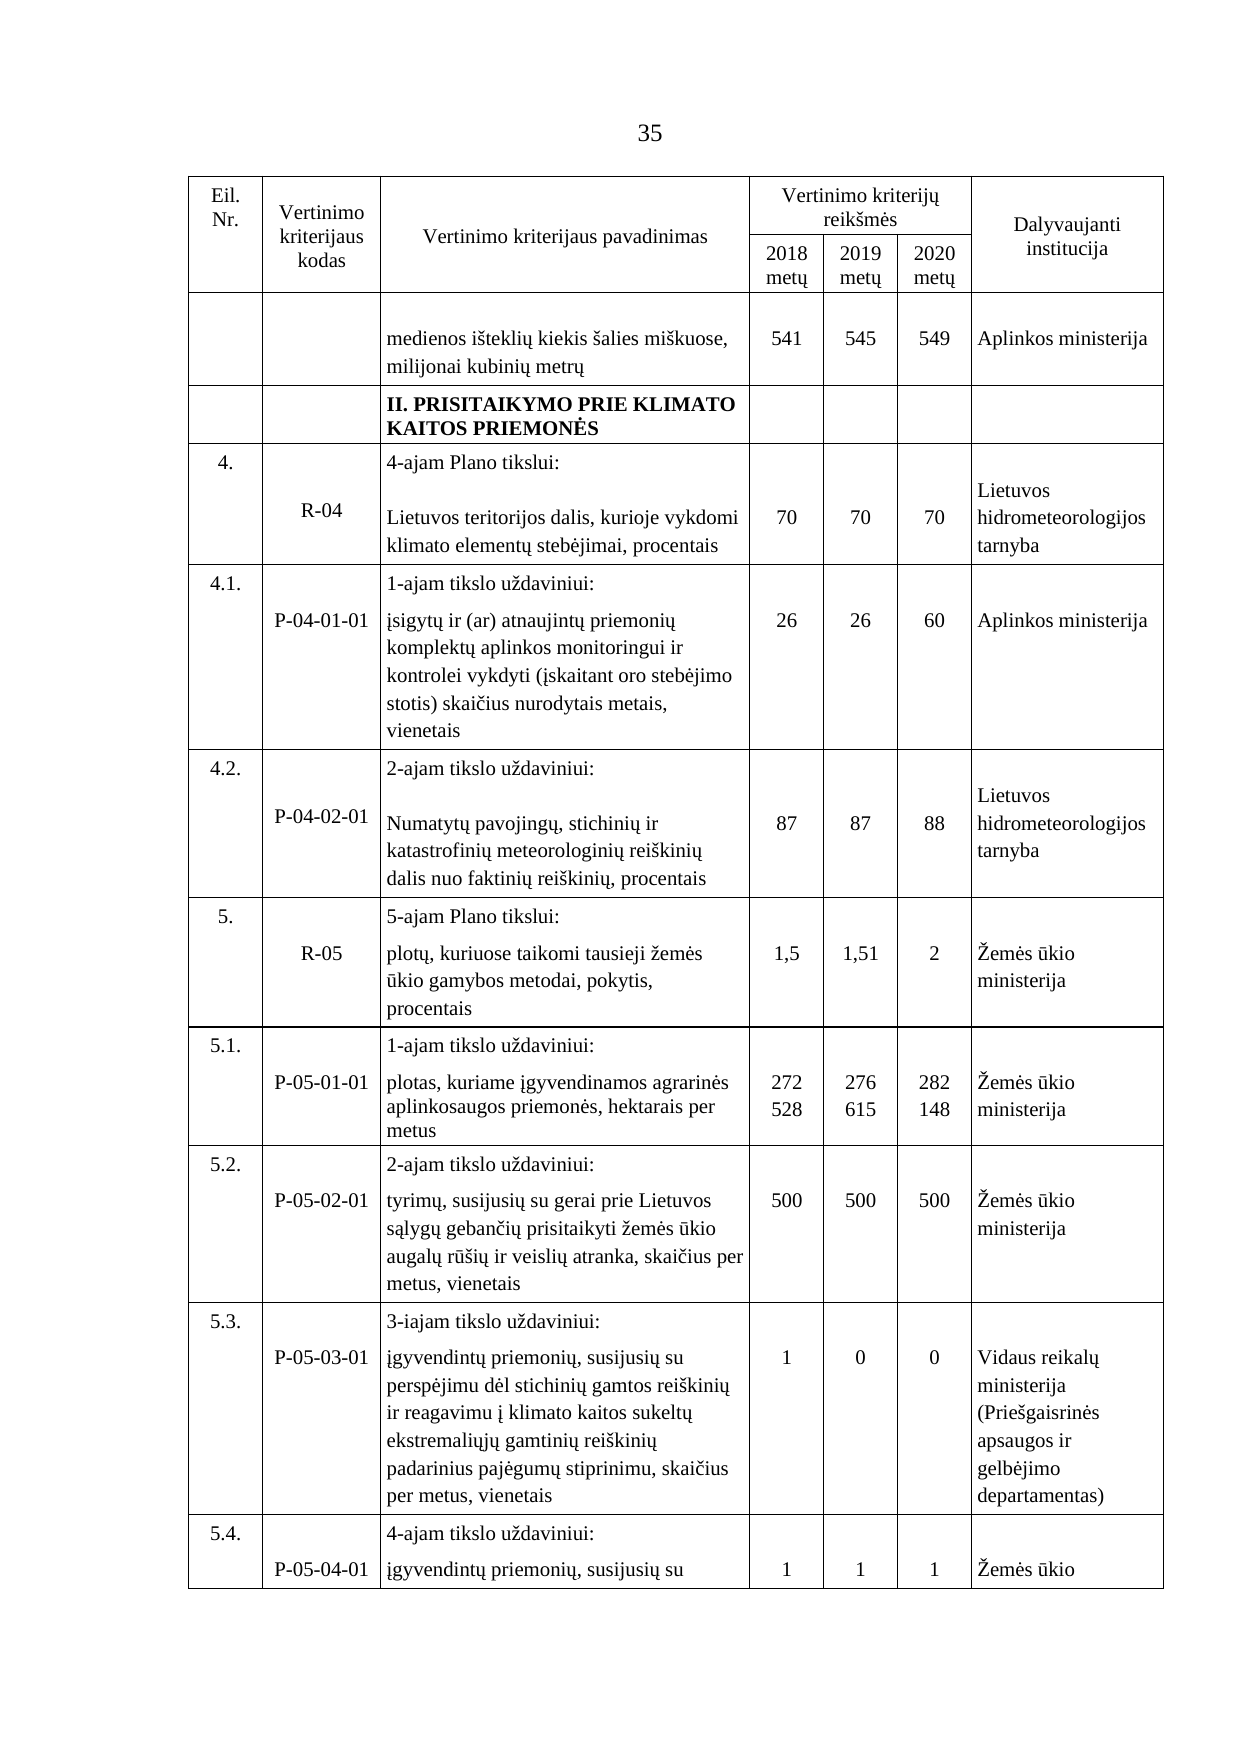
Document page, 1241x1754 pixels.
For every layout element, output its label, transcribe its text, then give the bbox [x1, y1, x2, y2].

table_cell 60 [898, 602, 971, 748]
table_cell 545 [824, 293, 897, 385]
table_cell P-05-02-01 [263, 1183, 380, 1302]
table_cell 282 148 [898, 1064, 971, 1145]
table_cell [263, 1303, 380, 1339]
table_cell [750, 898, 823, 935]
table_cell [898, 1028, 971, 1064]
table_cell P-05-04-01 [263, 1551, 380, 1588]
table_cell [898, 565, 971, 602]
table_cell 4-ajam tikslo uždaviniui: [381, 1515, 749, 1551]
table_cell 1 [750, 1339, 823, 1514]
table_cell [972, 1515, 1163, 1551]
table_cell 2018 metų [750, 235, 823, 292]
table_cell 2019 metų [824, 235, 897, 292]
table_cell [824, 1028, 897, 1064]
table_cell 1-ajam tikslo uždaviniui: [381, 1028, 749, 1064]
table_cell Žemės ūkio [972, 1551, 1163, 1588]
table_cell 541 [750, 293, 823, 385]
table_cell 5.1. [189, 1028, 262, 1064]
table_header Vertinimo kriterijaus kodas [263, 177, 380, 292]
table_cell [898, 386, 971, 443]
table_cell 70 [824, 444, 897, 563]
table_cell tyrimų, susijusių su gerai prie Lietuvos sąlygų gebančių prisitaikyti žemės ūkio augalų rūšių ir veislių atranka, skaičius per metus, vienetais [381, 1183, 749, 1302]
table_cell 26 [824, 602, 897, 748]
table_cell [263, 293, 380, 385]
table_cell 549 [898, 293, 971, 385]
table_cell Lietuvos hidrometeorologijos tarnyba [972, 444, 1163, 563]
table_header Eil. Nr. [189, 177, 262, 292]
table_cell [189, 386, 262, 443]
table_cell P-05-01-01 [263, 1064, 380, 1145]
table_cell [972, 898, 1163, 935]
table_cell [750, 1146, 823, 1182]
table_cell 272 528 [750, 1064, 823, 1145]
table_cell [824, 565, 897, 602]
table_cell [972, 386, 1163, 443]
table_cell 3-iajam tikslo uždaviniui: [381, 1303, 749, 1339]
table_cell R-05 [263, 935, 380, 1026]
table_cell Žemės ūkio ministerija [972, 1183, 1163, 1302]
table_cell plotas, kuriame įgyvendinamos agrarinės aplinkosaugos priemonės, hektarais per metus [381, 1064, 749, 1145]
table_cell 276 615 [824, 1064, 897, 1145]
table_cell įgyvendintų priemonių, susijusių su perspėjimu dėl stichinių gamtos reiškinių ir reagavimu į klimato kaitos sukeltų ekstremaliųjų gamtinių reiškinių padarinius pajėgumų stiprinimu, skaičius per metus, vienetais [381, 1339, 749, 1514]
table_cell medienos išteklių kiekis šalies miškuose, milijonai kubinių metrų [381, 293, 749, 385]
table_cell 5. [189, 898, 262, 935]
table_cell 500 [898, 1183, 971, 1302]
table_cell [824, 1303, 897, 1339]
table_cell 88 [898, 750, 971, 897]
table_cell P-04-02-01 [263, 750, 380, 897]
table_cell 500 [750, 1183, 823, 1302]
table_header Vertinimo kriterijaus pavadinimas [381, 177, 749, 292]
table_cell 1 [824, 1551, 897, 1588]
table_cell 4.2. [189, 750, 262, 897]
table_cell 0 [824, 1339, 897, 1514]
table_cell 1,51 [824, 935, 897, 1026]
table_cell [750, 1028, 823, 1064]
table_cell [750, 1303, 823, 1339]
table_cell 70 [898, 444, 971, 563]
table_cell 26 [750, 602, 823, 748]
table_cell [898, 1146, 971, 1182]
table_cell įgyvendintų priemonių, susijusių su [381, 1551, 749, 1588]
table_cell II. PRISITAIKYMO PRIE KLIMATO KAITOS PRIEMONĖS [381, 386, 749, 443]
table_cell P-04-01-01 [263, 602, 380, 748]
table_cell plotų, kuriuose taikomi tausieji žemės ūkio gamybos metodai, pokytis, procentais [381, 935, 749, 1026]
table_cell [263, 1146, 380, 1182]
table_cell 5-ajam Plano tikslui: [381, 898, 749, 935]
table_cell [189, 1183, 262, 1302]
table_cell Žemės ūkio ministerija [972, 1064, 1163, 1145]
table_cell [972, 1146, 1163, 1182]
table_cell [824, 1515, 897, 1551]
table_cell [263, 1028, 380, 1064]
table_cell Aplinkos ministerija [972, 602, 1163, 748]
table_cell 70 [750, 444, 823, 563]
table_cell [189, 602, 262, 748]
table_cell [263, 898, 380, 935]
table_cell 0 [898, 1339, 971, 1514]
table_cell [972, 1028, 1163, 1064]
table_cell [972, 565, 1163, 602]
table_cell [189, 1551, 262, 1588]
table_cell [263, 1515, 380, 1551]
table_cell [263, 565, 380, 602]
table_cell [972, 1303, 1163, 1339]
table_cell [824, 386, 897, 443]
table_cell Aplinkos ministerija [972, 293, 1163, 385]
table_cell [898, 898, 971, 935]
table_cell 1 [898, 1551, 971, 1588]
table_cell 5.2. [189, 1146, 262, 1182]
table_cell [189, 1339, 262, 1514]
table_cell [824, 898, 897, 935]
table_cell 5.4. [189, 1515, 262, 1551]
table_cell P-05-03-01 [263, 1339, 380, 1514]
table_cell 87 [824, 750, 897, 897]
table_cell Žemės ūkio ministerija [972, 935, 1163, 1026]
table_cell [898, 1515, 971, 1551]
table_cell [750, 565, 823, 602]
table_cell 1,5 [750, 935, 823, 1026]
table_cell 2-ajam tikslo uždaviniui: [381, 1146, 749, 1182]
table_cell [824, 1146, 897, 1182]
table_cell 87 [750, 750, 823, 897]
table_cell 500 [824, 1183, 897, 1302]
table_cell 2 [898, 935, 971, 1026]
table_cell 4. [189, 444, 262, 563]
table_cell [189, 935, 262, 1026]
table_header Dalyvaujanti institucija [972, 177, 1163, 292]
table_cell 1-ajam tikslo uždaviniui: [381, 565, 749, 602]
table_cell 5.3. [189, 1303, 262, 1339]
table_cell Vidaus reikalų ministerija (Priešgaisrinės apsaugos ir gelbėjimo departamentas) [972, 1339, 1163, 1514]
table_cell [898, 1303, 971, 1339]
table_cell [263, 386, 380, 443]
table_cell 2-ajam tikslo uždaviniui: Numatytų pavojingų, stichinių ir katastrofinių meteorologinių reiškinių dalis nuo faktinių reiškinių, procentais [381, 750, 749, 897]
table_cell 4.1. [189, 565, 262, 602]
table_cell 2020 metų [898, 235, 971, 292]
table_cell [750, 386, 823, 443]
table_cell [189, 1064, 262, 1145]
table_cell 4-ajam Plano tikslui: Lietuvos teritorijos dalis, kurioje vykdomi klimato elementų stebėjimai, procentais [381, 444, 749, 563]
table_header Vertinimo kriterijų reikšmės [750, 177, 971, 234]
table_cell Lietuvos hidrometeorologijos tarnyba [972, 750, 1163, 897]
table_cell [189, 293, 262, 385]
table_cell R-04 [263, 444, 380, 563]
table_cell 1 [750, 1551, 823, 1588]
table_cell įsigytų ir (ar) atnaujintų priemonių komplektų aplinkos monitoringui ir kontrolei vykdyti (įskaitant oro stebėjimo stotis) skaičius nurodytais metais, vienetais [381, 602, 749, 748]
table_cell [750, 1515, 823, 1551]
